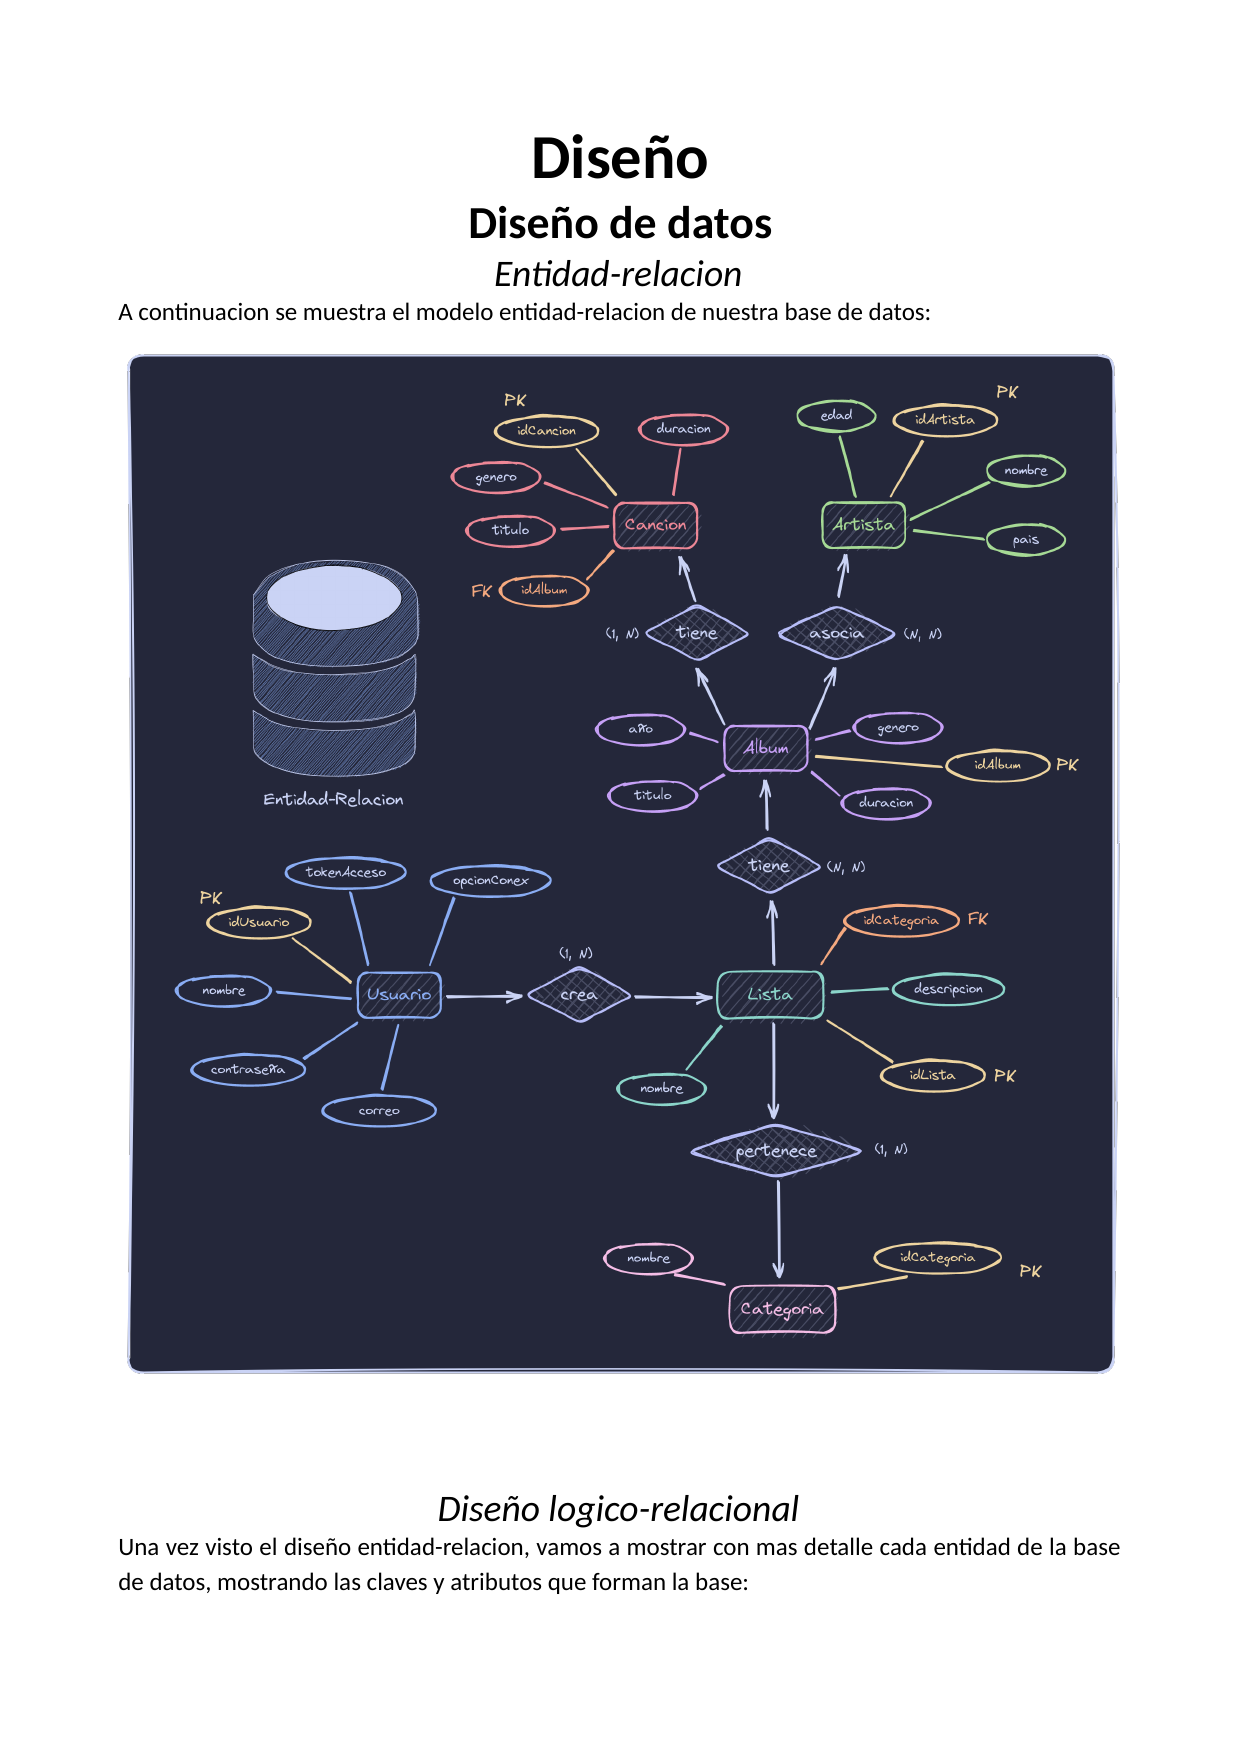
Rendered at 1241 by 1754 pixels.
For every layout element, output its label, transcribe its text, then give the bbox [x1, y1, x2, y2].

text Una vez visto el diseño entidad-relacion, vamos a mostrar con mas detalle cada entidad de la base de datos, mostrando las claves y atributos que forman la base: [118, 1531, 1122, 1597]
text A continuacion se muestra el modelo entidad-relacion de nuestra base de datos: [118, 296, 1122, 327]
text Diseño de datos [118, 194, 1122, 250]
picture [118, 345, 1123, 1382]
text Diseño [118, 118, 1122, 194]
text Entidad-relacion [118, 250, 1122, 296]
text Diseño logico-relacional [118, 1485, 1122, 1531]
